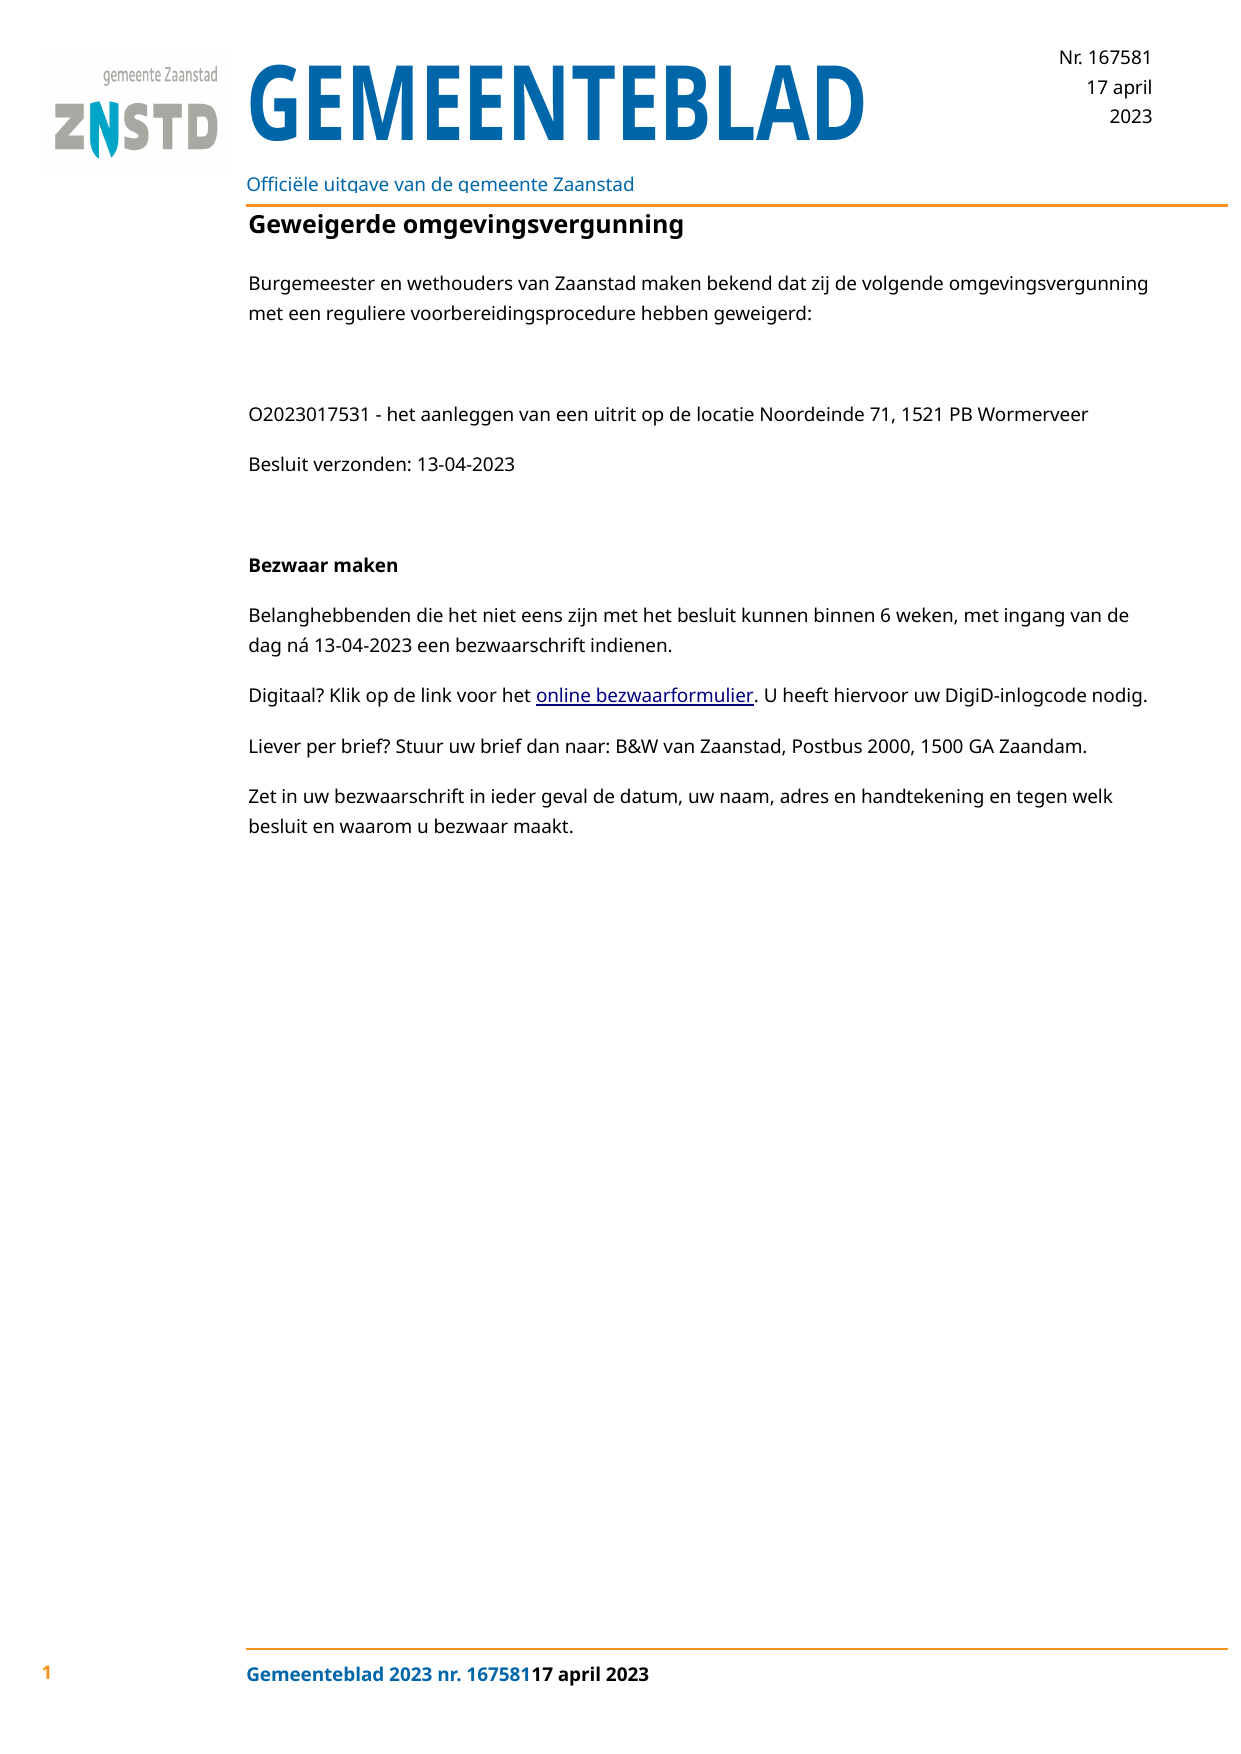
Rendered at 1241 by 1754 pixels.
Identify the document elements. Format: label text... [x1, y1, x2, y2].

text Geweigerde omgevingsvergunning [248, 207, 1152, 241]
text Digitaal? Klik op de link voor het online bezwaarformulier. U heeft hiervoor uw DigiD-inlogcode nodig. [248, 682, 1152, 708]
text Besluit verzonden: 13-04-2023 [248, 451, 1152, 477]
text Bezwaar maken [248, 552, 1152, 578]
picture [41, 47, 231, 172]
text O2023017531 - het aanleggen van een uitrit op de locatie Noordeinde 71, 1521 PB Wormerveer [248, 401, 1152, 426]
text Burgemeester en wethouders van Zaanstad maken bekend dat zij de volgende omgevingsvergunning met een reguliere voorbereidingsprocedure hebben geweigerd: [248, 270, 1152, 326]
text Belanghebbenden die het niet eens zijn met het besluit kunnen binnen 6 weken, met ingang van de dag ná 13-04-2023 een bezwaarschrift indienen. [248, 602, 1152, 658]
text Zet in uw bezwaarschrift in ieder geval de datum, uw naam, adres en handtekening en tegen welk besluit en waarom u bezwaar maakt. [248, 783, 1152, 838]
text Liever per brief? Stuur uw brief dan naar: B&W van Zaanstad, Postbus 2000, 1500 GA Zaandam. [248, 733, 1152, 758]
